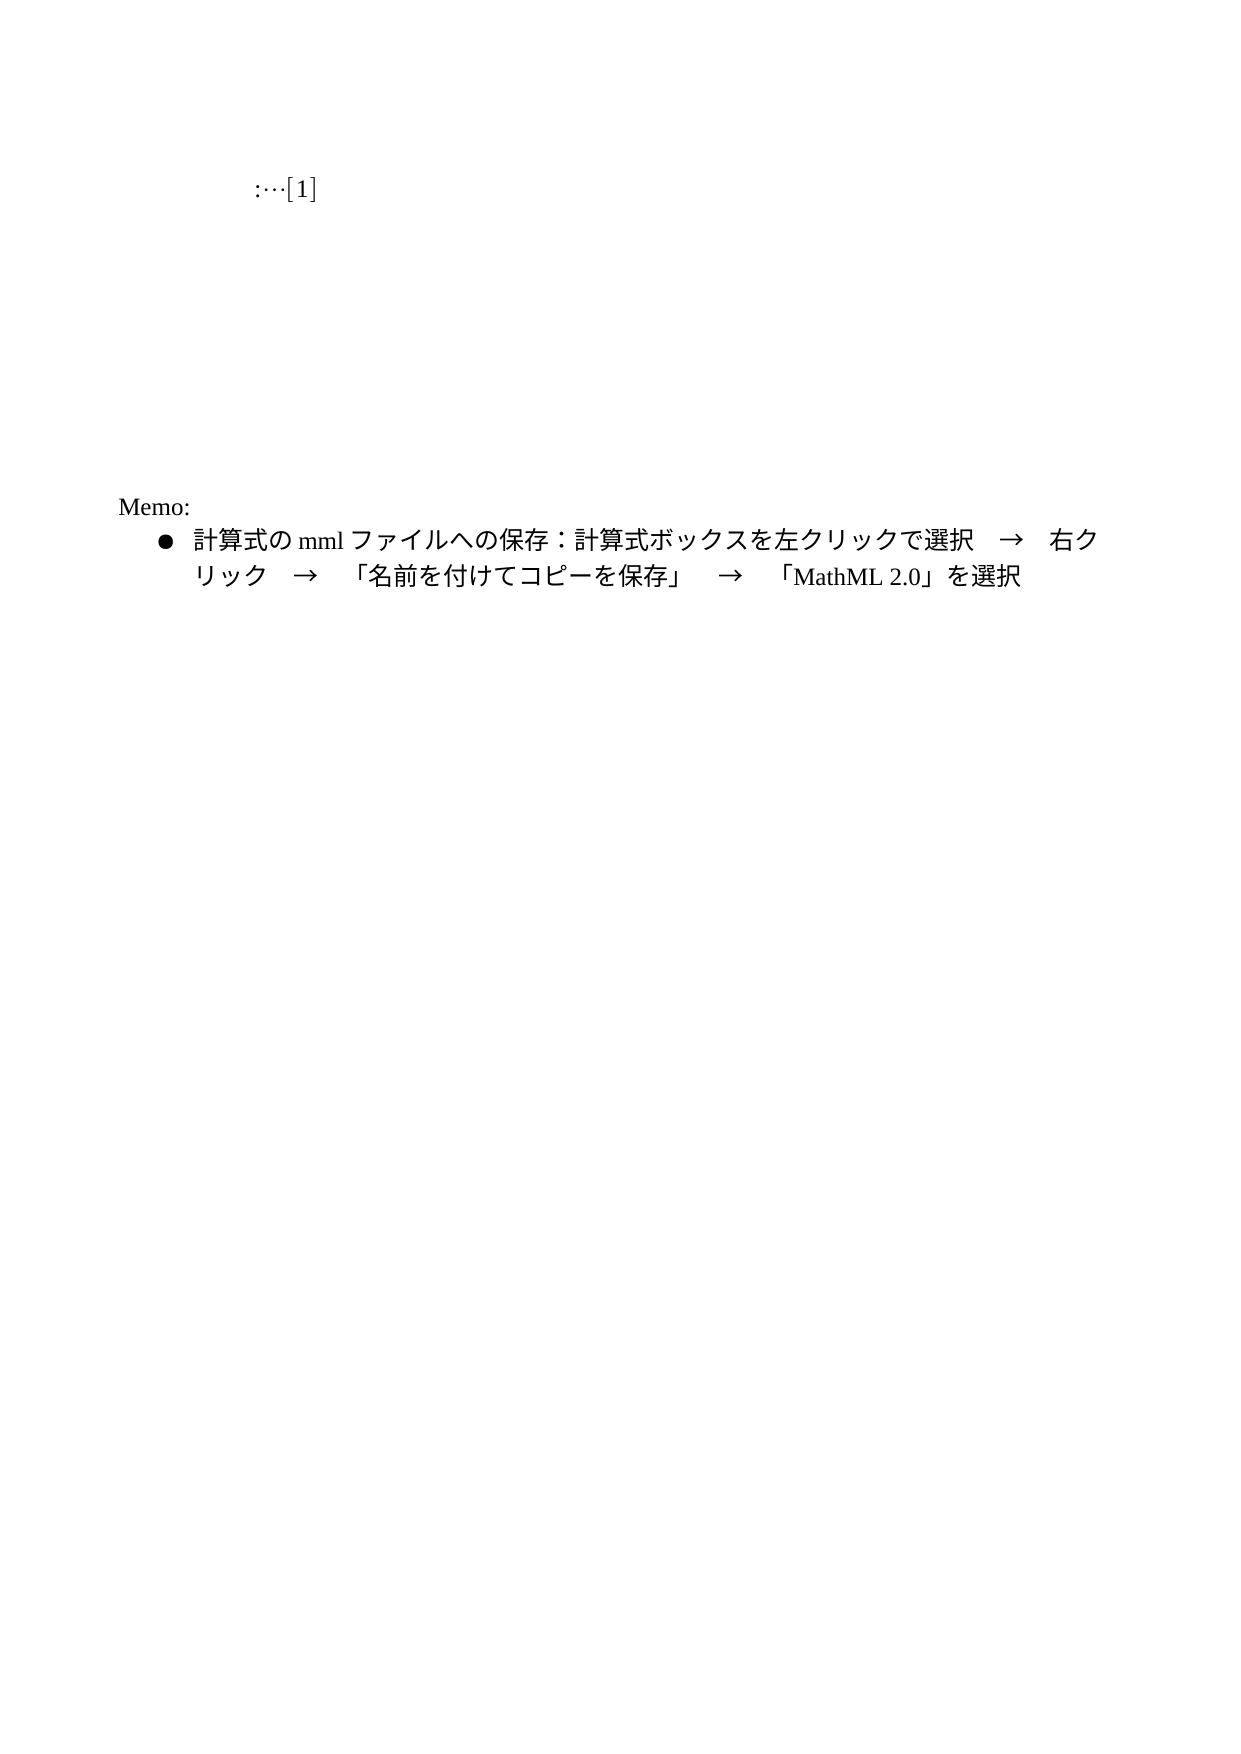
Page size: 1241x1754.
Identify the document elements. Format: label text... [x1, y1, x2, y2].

text Memo: [118, 492, 1122, 520]
list 計算式のmmlファイルへの保存：計算式ボックスを左クリックで選択 → 右クリック → 「名前を付けてコピーを保存」 → 「MathML 2.0」を選択 [156, 520, 1122, 593]
